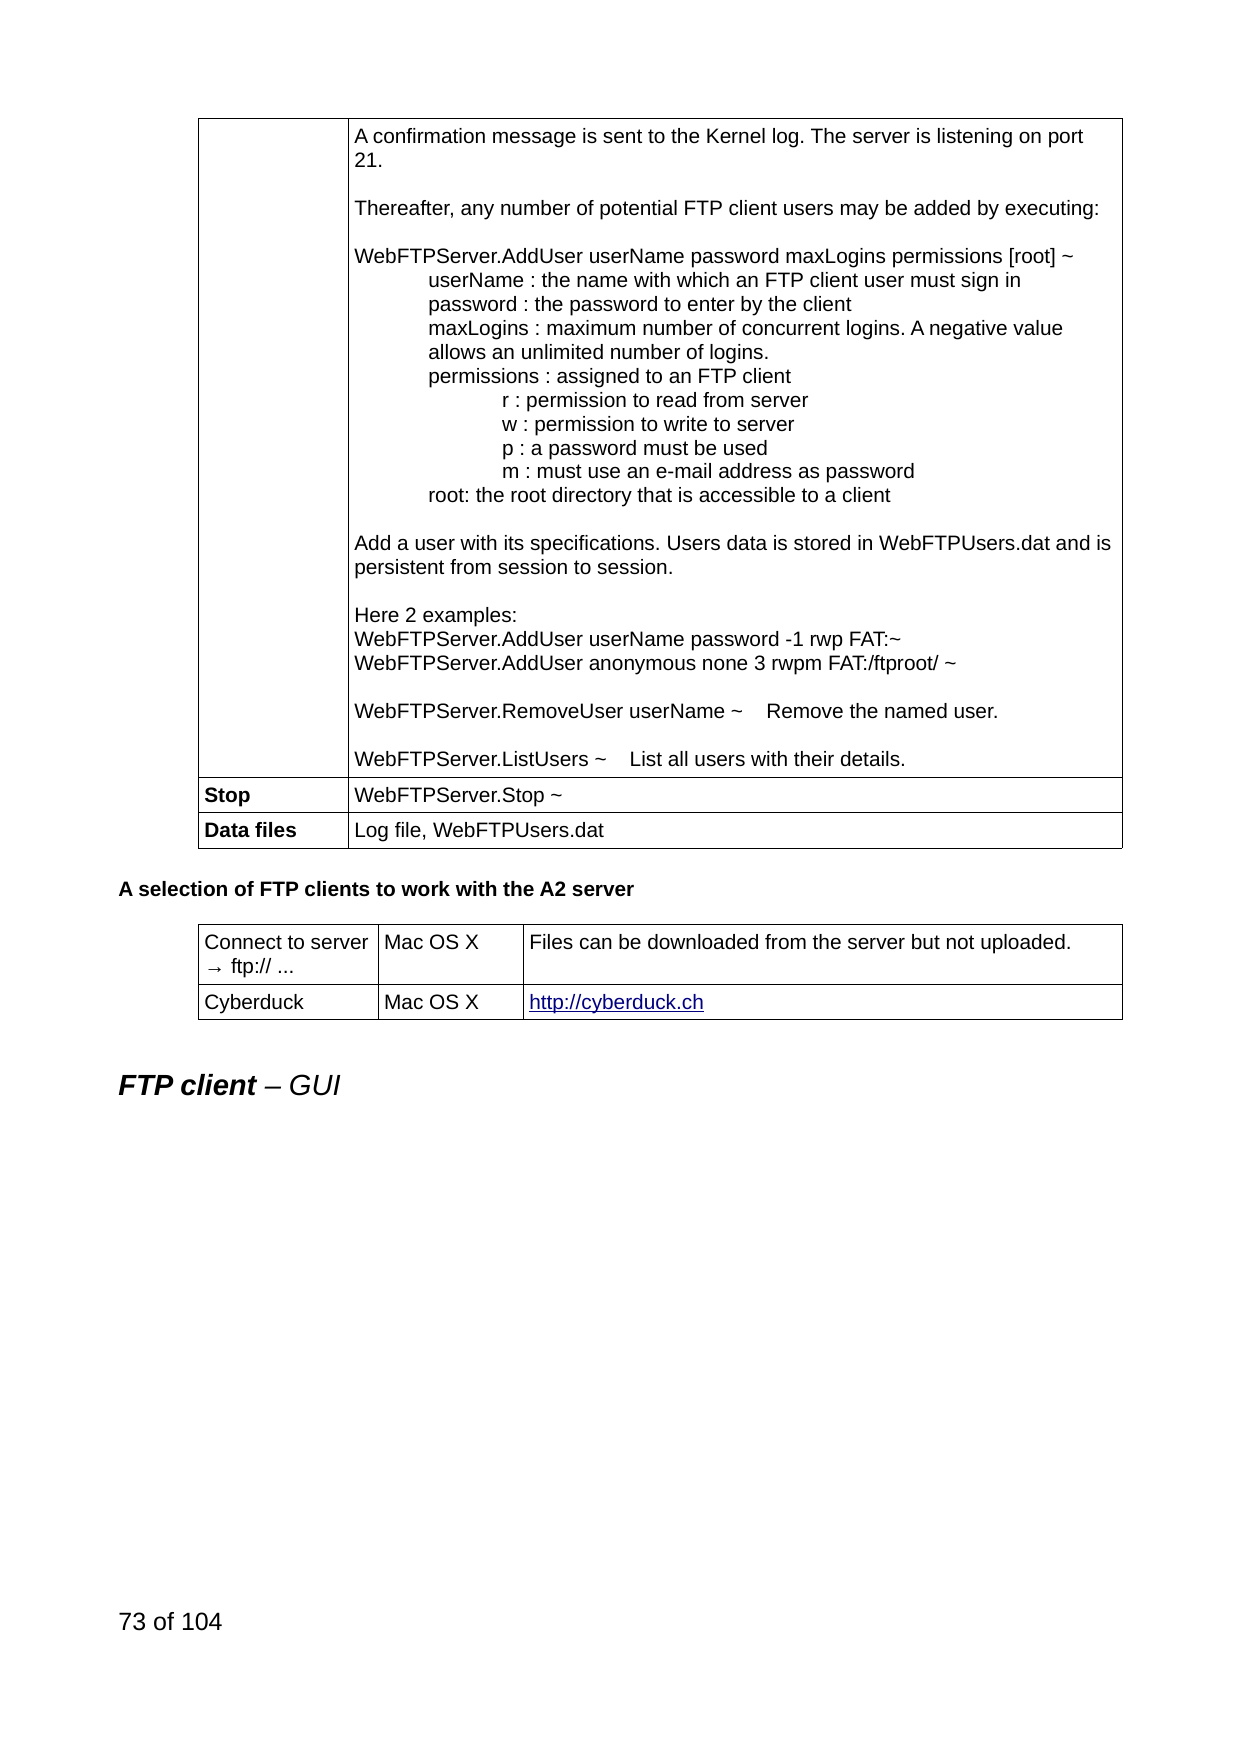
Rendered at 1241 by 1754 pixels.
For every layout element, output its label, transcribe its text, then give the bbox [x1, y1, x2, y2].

table_cell Log file, WebFTPUsers.dat [349, 813, 1122, 848]
table_cell [199, 119, 348, 777]
table_cell Stop [199, 778, 348, 812]
table_header Mac OS X [379, 925, 523, 984]
table_header Connect to server → ftp:// ... [199, 925, 378, 984]
table_cell WebFTPServer.Stop ~ [349, 778, 1122, 812]
table_cell Cyberduck [199, 985, 378, 1019]
text A selection of FTP clients to work with the A2 server [118, 876, 1122, 900]
subtitle FTP client – GUI [118, 1068, 1122, 1102]
table_cell Data files [199, 813, 348, 848]
table_cell http://cyberduck.ch [524, 985, 1122, 1019]
table_cell A confirmation message is sent to the Kernel log. The server is listening on port 21. Thereafter, any number of potential FTP client users may be added by executing: WebFTPServer.AddUser userName password maxLogins permissions [root] ~ userName : the name with which an FTP client user must sign in password : the password to enter by the client maxLogins : maximum number of concurrent logins. A negative value allows an unlimited number of logins. permissions : assigned to an FTP client r : permission to read from server w : permission to write to server p : a password must be used m : must use an e-mail address as password root: the root directory that is accessible to a client Add a user with its specifications. Users data is stored in WebFTPUsers.dat and is persistent from session to session. Here 2 examples: WebFTPServer.AddUser userName password -1 rwp FAT:~ WebFTPServer.AddUser anonymous none 3 rwpm FAT:/ftproot/ ~ WebFTPServer.RemoveUser userName ~ Remove the named user. WebFTPServer.ListUsers ~ List all users with their details. [349, 119, 1122, 777]
table_header Files can be downloaded from the server but not uploaded. [524, 925, 1122, 984]
table_cell Mac OS X [379, 985, 523, 1019]
